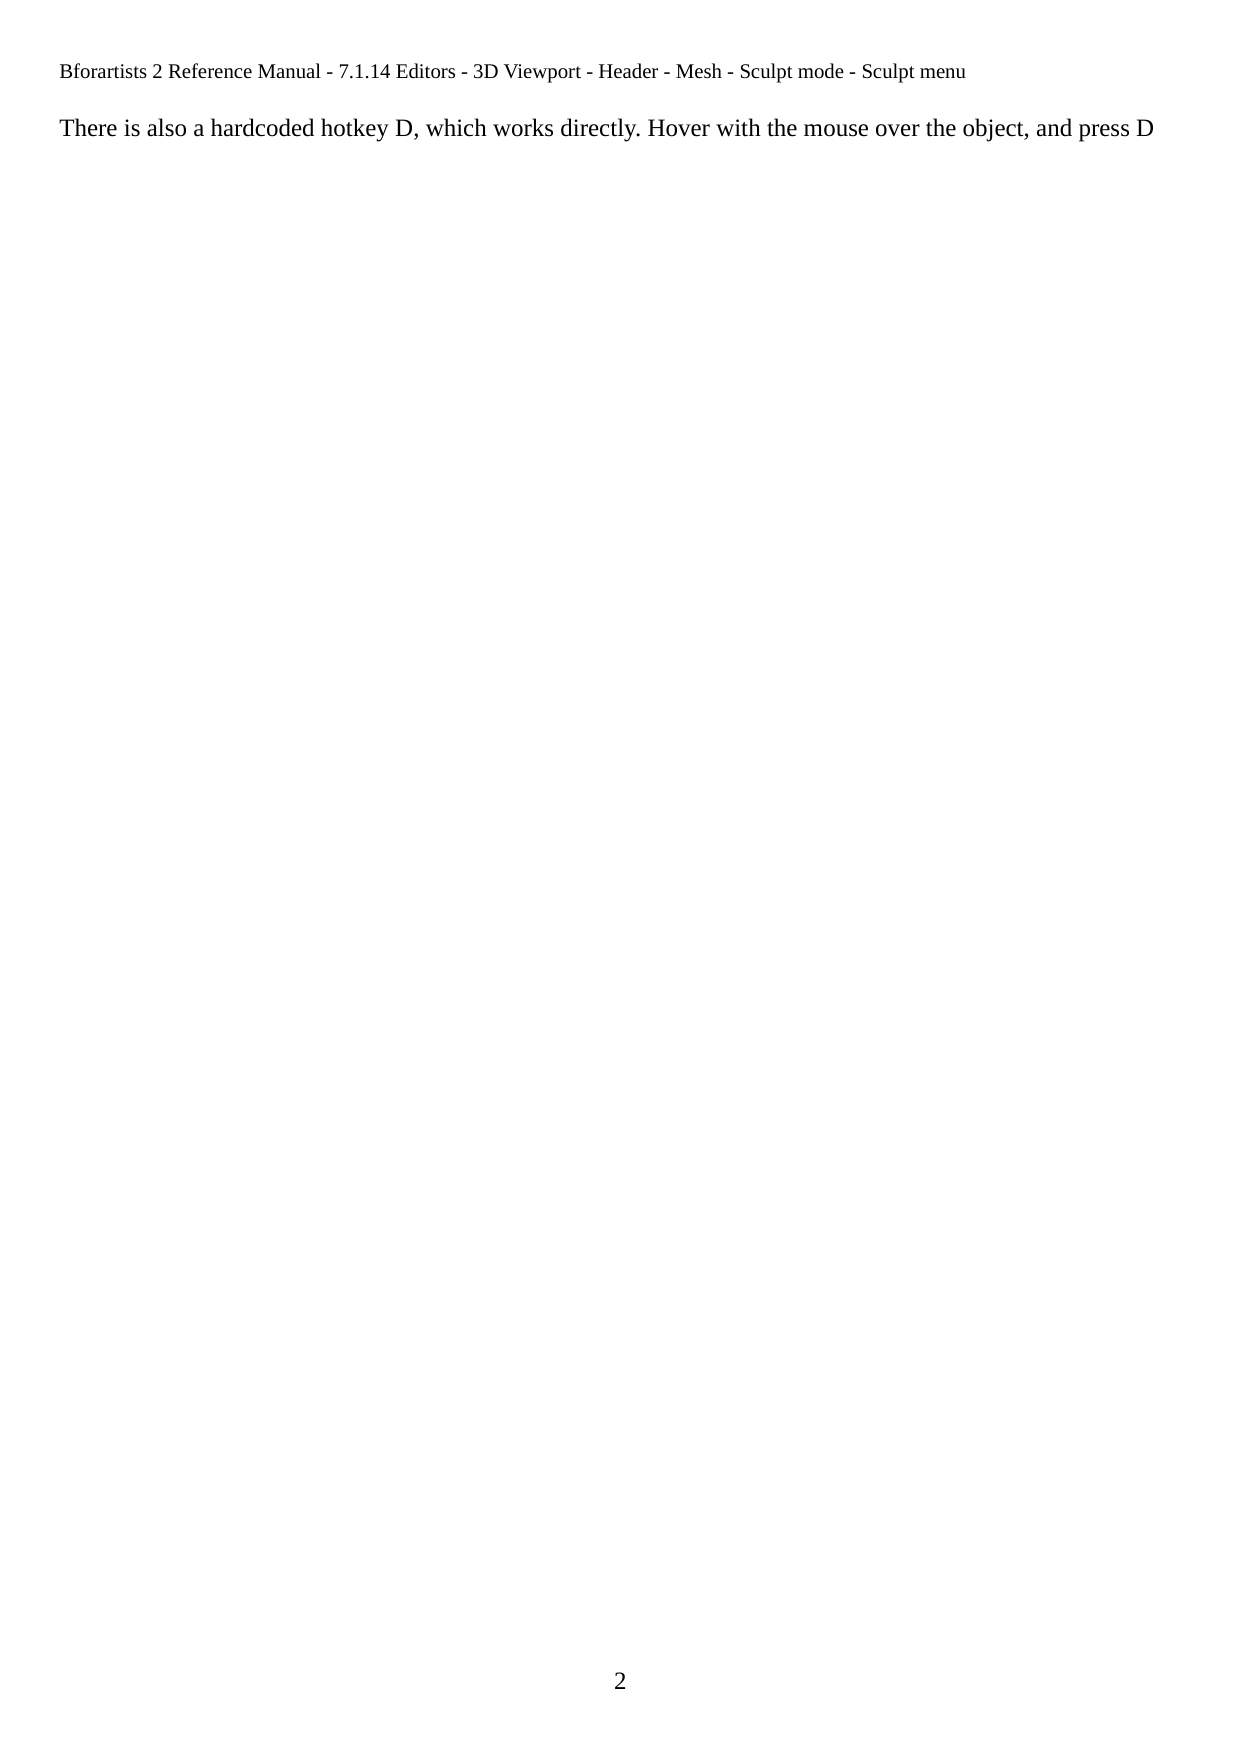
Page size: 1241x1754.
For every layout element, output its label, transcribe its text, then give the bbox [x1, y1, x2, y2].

text There is also a hardcoded hotkey D, which works directly. Hover with the mouse over the object, and press D [59, 113, 1181, 141]
